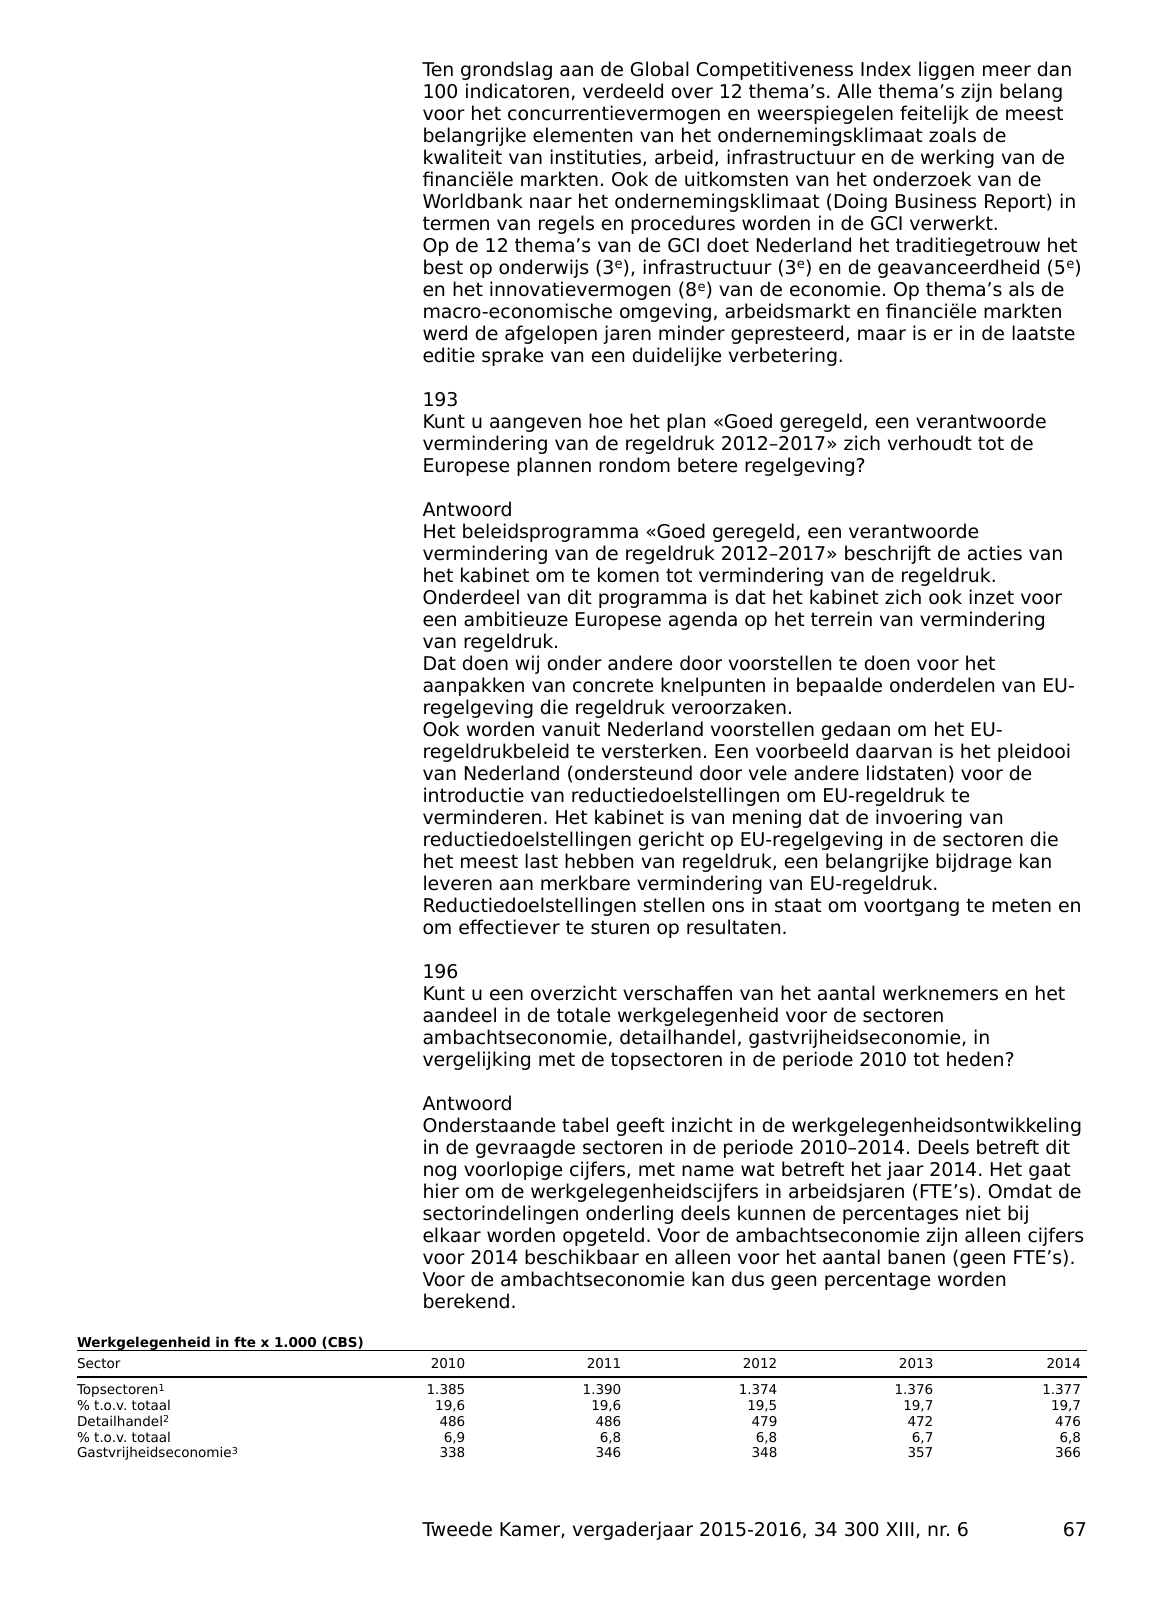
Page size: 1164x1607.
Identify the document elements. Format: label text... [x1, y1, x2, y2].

table_cell 479 [627, 1414, 783, 1429]
table_cell 486 [315, 1414, 471, 1429]
text Kunt u aangeven hoe het plan «Goed geregeld, een verantwoorde vermindering van de regeldruk 2012–2017» zich verhoudt tot de Europese plannen rondom betere regelgeving? [422, 411, 1087, 477]
table_cell 486 [471, 1414, 627, 1429]
table_cell Topsectoren1 [77, 1378, 315, 1398]
table_cell 19,7 [939, 1398, 1087, 1414]
table_cell 19,6 [471, 1398, 627, 1414]
table_cell 338 [315, 1445, 471, 1461]
table_cell Sector [77, 1351, 315, 1376]
table_cell 346 [471, 1445, 627, 1461]
table_cell 2012 [627, 1351, 783, 1376]
text Ook worden vanuit Nederland voorstellen gedaan om het EU-regeldrukbeleid te versterken. Een voorbeeld daarvan is het pleidooi van Nederland (ondersteund door vele andere lidstaten) voor de introductie van reductiedoelstellingen om EU-regeldruk te verminderen. Het kabinet is van mening dat de invoering van reductiedoelstellingen gericht op EU-regelgeving in de sectoren die het meest last hebben van regeldruk, een belangrijke bijdrage kan leveren aan merkbare vermindering van EU-regeldruk. Reductiedoelstellingen stellen ons in staat om voortgang te meten en om effectiever te sturen op resultaten. [422, 719, 1087, 939]
text 193 [422, 389, 1087, 411]
table_cell Gastvrijheidseconomie3 [77, 1445, 315, 1461]
table_cell 472 [783, 1414, 939, 1429]
text Ten grondslag aan de Global Competitiveness Index liggen meer dan 100 indicatoren, verdeeld over 12 thema’s. Alle thema’s zijn belang voor het concurrentievermogen en weerspiegelen feitelijk de meest belangrijke elementen van het ondernemingsklimaat zoals de kwaliteit van instituties, arbeid, infrastructuur en de werking van de financiële markten. Ook de uitkomsten van het onderzoek van de Worldbank naar het ondernemingsklimaat (Doing Business Report) in termen van regels en procedures worden in de GCI verwerkt. [422, 59, 1087, 235]
table_cell 366 [939, 1445, 1087, 1461]
table_cell Detailhandel2 [77, 1414, 315, 1429]
table_cell 1.374 [627, 1378, 783, 1398]
table_cell 6,8 [627, 1429, 783, 1445]
table_cell 1.377 [939, 1378, 1087, 1398]
table_cell 2013 [783, 1351, 939, 1376]
text Het beleidsprogramma «Goed geregeld, een verantwoorde vermindering van de regeldruk 2012–2017» beschrijft de acties van het kabinet om te komen tot vermindering van de regeldruk. [422, 521, 1087, 587]
table_cell % t.o.v. totaal [77, 1398, 315, 1414]
table_cell 2014 [939, 1351, 1087, 1376]
table_cell 1.385 [315, 1378, 471, 1398]
table_cell 1.376 [783, 1378, 939, 1398]
table_cell 19,6 [315, 1398, 471, 1414]
table_cell 348 [627, 1445, 783, 1461]
table_cell 357 [783, 1445, 939, 1461]
text Onderdeel van dit programma is dat het kabinet zich ook inzet voor een ambitieuze Europese agenda op het terrein van vermindering van regeldruk. [422, 587, 1087, 653]
table_cell 1.390 [471, 1378, 627, 1398]
text Antwoord [422, 499, 1087, 521]
table_cell 476 [939, 1414, 1087, 1429]
table_cell 6,8 [471, 1429, 627, 1445]
table_cell 6,8 [939, 1429, 1087, 1445]
table_cell 6,9 [315, 1429, 471, 1445]
table_cell 2010 [315, 1351, 471, 1376]
text Onderstaande tabel geeft inzicht in de werkgelegenheidsontwikkeling in de gevraagde sectoren in de periode 2010–2014. Deels betreft dit nog voorlopige cijfers, met name wat betreft het jaar 2014. Het gaat hier om de werkgelegenheidscijfers in arbeidsjaren (FTE’s). Omdat de sectorindelingen onderling deels kunnen de percentages niet bij elkaar worden opgeteld. Voor de ambachtseconomie zijn alleen cijfers voor 2014 beschikbaar en alleen voor het aantal banen (geen FTE’s). Voor de ambachtseconomie kan dus geen percentage worden berekend. [422, 1115, 1087, 1313]
table_cell 2011 [471, 1351, 627, 1376]
text Antwoord [422, 1093, 1087, 1115]
table_cell % t.o.v. totaal [77, 1429, 315, 1445]
table_cell 19,5 [627, 1398, 783, 1414]
table_cell 19,7 [783, 1398, 939, 1414]
text Op de 12 thema’s van de GCI doet Nederland het traditiegetrouw het best op onderwijs (3e), infrastructuur (3e) en de geavanceerdheid (5e) en het innovatievermogen (8e) van de economie. Op thema’s als de macro-economische omgeving, arbeidsmarkt en financiële markten werd de afgelopen jaren minder gepresteerd, maar is er in de laatste editie sprake van een duidelijke verbetering. [422, 235, 1087, 367]
table_header Werkgelegenheid in fte x 1.000 (CBS) [77, 1335, 1087, 1350]
text Kunt u een overzicht verschaffen van het aantal werknemers en het aandeel in de totale werkgelegenheid voor de sectoren ambachtseconomie, detailhandel, gastvrijheidseconomie, in vergelijking met de topsectoren in de periode 2010 tot heden? [422, 983, 1087, 1071]
table_cell 6,7 [783, 1429, 939, 1445]
text Dat doen wij onder andere door voorstellen te doen voor het aanpakken van concrete knelpunten in bepaalde onderdelen van EU-regelgeving die regeldruk veroorzaken. [422, 653, 1087, 719]
text 196 [422, 961, 1087, 983]
